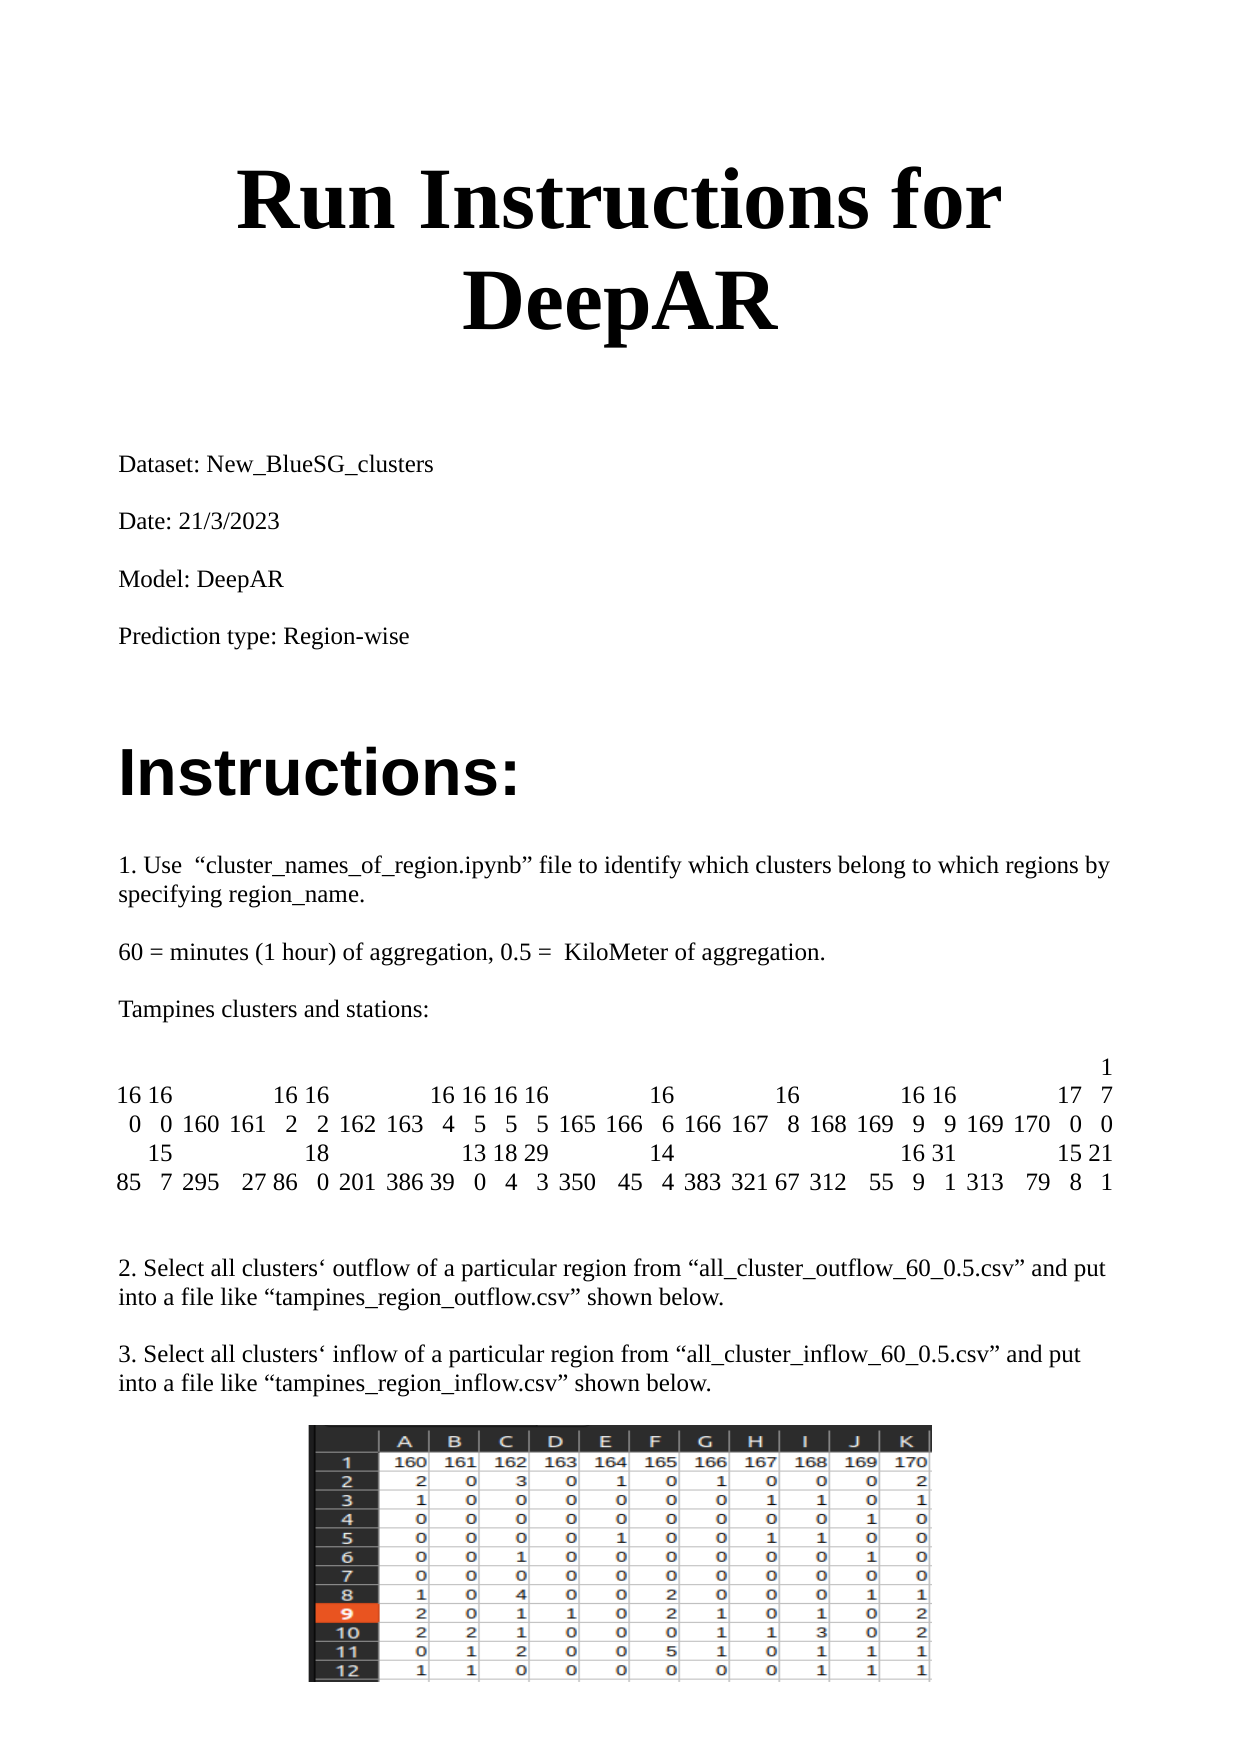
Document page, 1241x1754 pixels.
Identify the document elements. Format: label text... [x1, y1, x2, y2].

table_header 161 [222, 1052, 269, 1138]
table_header 170 [1085, 1052, 1116, 1138]
table_cell 321 [724, 1138, 771, 1195]
table_header 169 [960, 1052, 1006, 1138]
text Prediction type: Region-wise [118, 621, 1122, 650]
table_header 164 [426, 1052, 457, 1138]
table_cell 158 [1054, 1138, 1085, 1195]
table_cell 383 [677, 1138, 724, 1195]
table_header 166 [677, 1052, 724, 1138]
table_header 162 [269, 1052, 301, 1138]
table_cell 293 [520, 1138, 552, 1195]
table_cell 312 [803, 1138, 850, 1195]
table_cell 144 [646, 1138, 677, 1195]
table_cell 45 [599, 1138, 646, 1195]
table_cell 350 [552, 1138, 599, 1195]
table_header 169 [897, 1052, 928, 1138]
table_header 168 [771, 1052, 803, 1138]
table_cell 201 [332, 1138, 379, 1195]
table_header 168 [803, 1052, 850, 1138]
table_header 162 [301, 1052, 332, 1138]
table_header 165 [520, 1052, 552, 1138]
table_cell 313 [960, 1138, 1006, 1195]
table_header 165 [458, 1052, 489, 1138]
table_cell 169 [897, 1138, 928, 1195]
table_header 170 [1006, 1052, 1053, 1138]
table_cell 130 [458, 1138, 489, 1195]
table_cell 85 [112, 1138, 144, 1195]
table_cell 157 [144, 1138, 175, 1195]
table_cell 180 [301, 1138, 332, 1195]
table_cell 39 [426, 1138, 457, 1195]
table_cell 184 [489, 1138, 520, 1195]
table_header 169 [850, 1052, 897, 1138]
table_header 169 [928, 1052, 959, 1138]
table_header 165 [552, 1052, 599, 1138]
text Dataset: New_BlueSG_clusters [118, 449, 1122, 477]
table_header 162 [332, 1052, 379, 1138]
table_cell 79 [1006, 1138, 1053, 1195]
table_header 167 [724, 1052, 771, 1138]
table_cell 311 [928, 1138, 959, 1195]
text Date: 21/3/2023 [118, 506, 1122, 535]
table_cell 27 [222, 1138, 269, 1195]
table_cell 386 [379, 1138, 426, 1195]
table_header 163 [379, 1052, 426, 1138]
text Run Instructions for DeepAR [118, 147, 1122, 348]
table_header 166 [646, 1052, 677, 1138]
text 2. Select all clusters‘ outflow of a particular region from “all_cluster_outflow_60_0.5.csv” and put into a file like “tampines_region_outflow.csv” shown below. [118, 1253, 1122, 1310]
table_header 160 [175, 1052, 222, 1138]
table_header 160 [144, 1052, 175, 1138]
table_header 160 [112, 1052, 144, 1138]
table_cell 67 [771, 1138, 803, 1195]
text Model: DeepAR [118, 564, 1122, 592]
text 1. Use “cluster_names_of_region.ipynb” file to identify which clusters belong to which regions by specifying region_name. [118, 850, 1122, 908]
table_cell 86 [269, 1138, 301, 1195]
text Tampines clusters and stations: [118, 994, 1122, 1023]
text 3. Select all clusters‘ inflow of a particular region from “all_cluster_inflow_60_0.5.csv” and put into a file like “tampines_region_inflow.csv” shown below. [118, 1339, 1122, 1397]
subtitle Instructions: [118, 732, 1122, 809]
table_header 166 [599, 1052, 646, 1138]
table_cell 295 [175, 1138, 222, 1195]
picture [308, 1425, 932, 1682]
table_cell 55 [850, 1138, 897, 1195]
table_header 165 [489, 1052, 520, 1138]
table_cell 211 [1085, 1138, 1116, 1195]
text 60 = minutes (1 hour) of aggregation, 0.5 = KiloMeter of aggregation. [118, 937, 1122, 965]
table_header 170 [1054, 1052, 1085, 1138]
